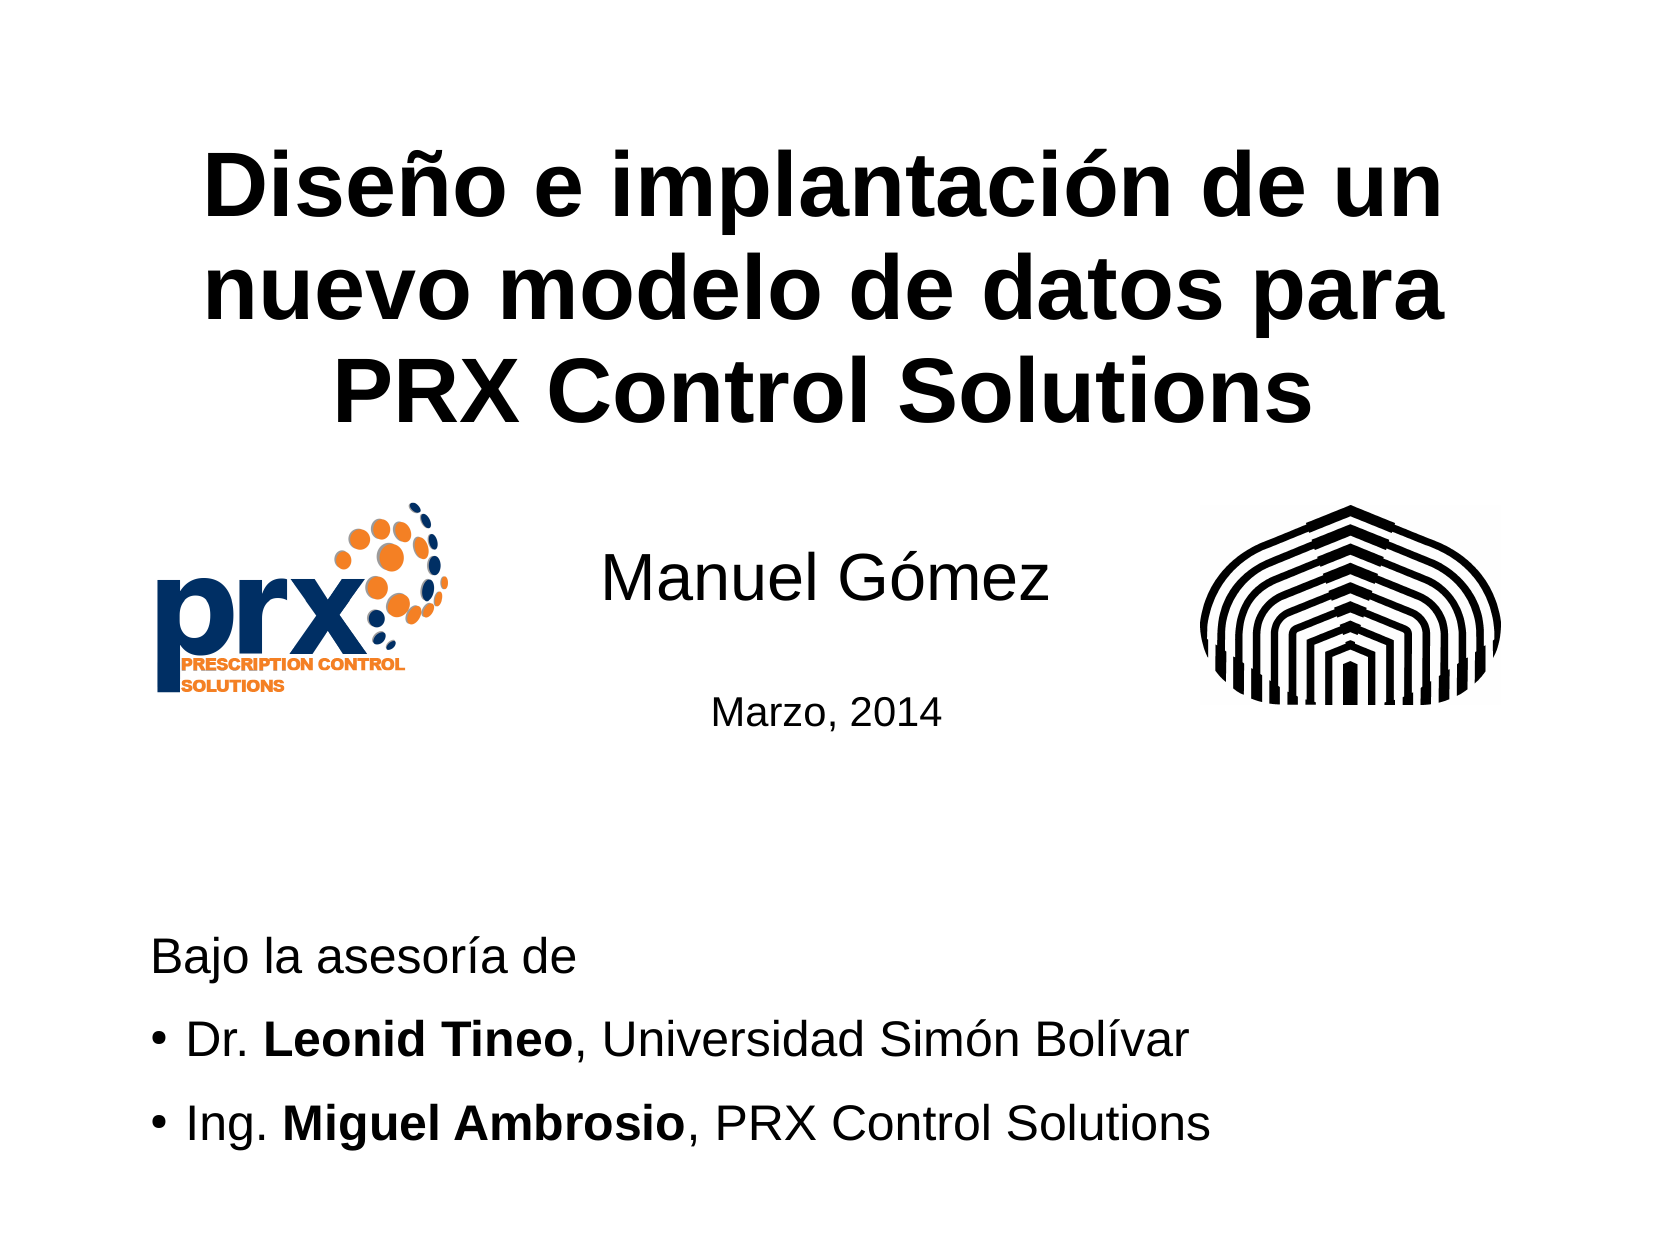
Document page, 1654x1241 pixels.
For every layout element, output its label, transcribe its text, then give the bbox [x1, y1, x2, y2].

text_box Manuel Gómez Marzo, 2014 [453, 493, 1201, 783]
picture [1200, 505, 1501, 706]
title Diseño e implantación de un nuevo modelo de datos para PRX Control Solutions [150, 133, 1499, 442]
subtitle Bajo la asesoría de Dr. Leonid Tineo, Universidad Simón Bolívar Ing. Miguel Ambrosio, PRX Control Solutions [150, 900, 1501, 1241]
picture [150, 500, 450, 701]
